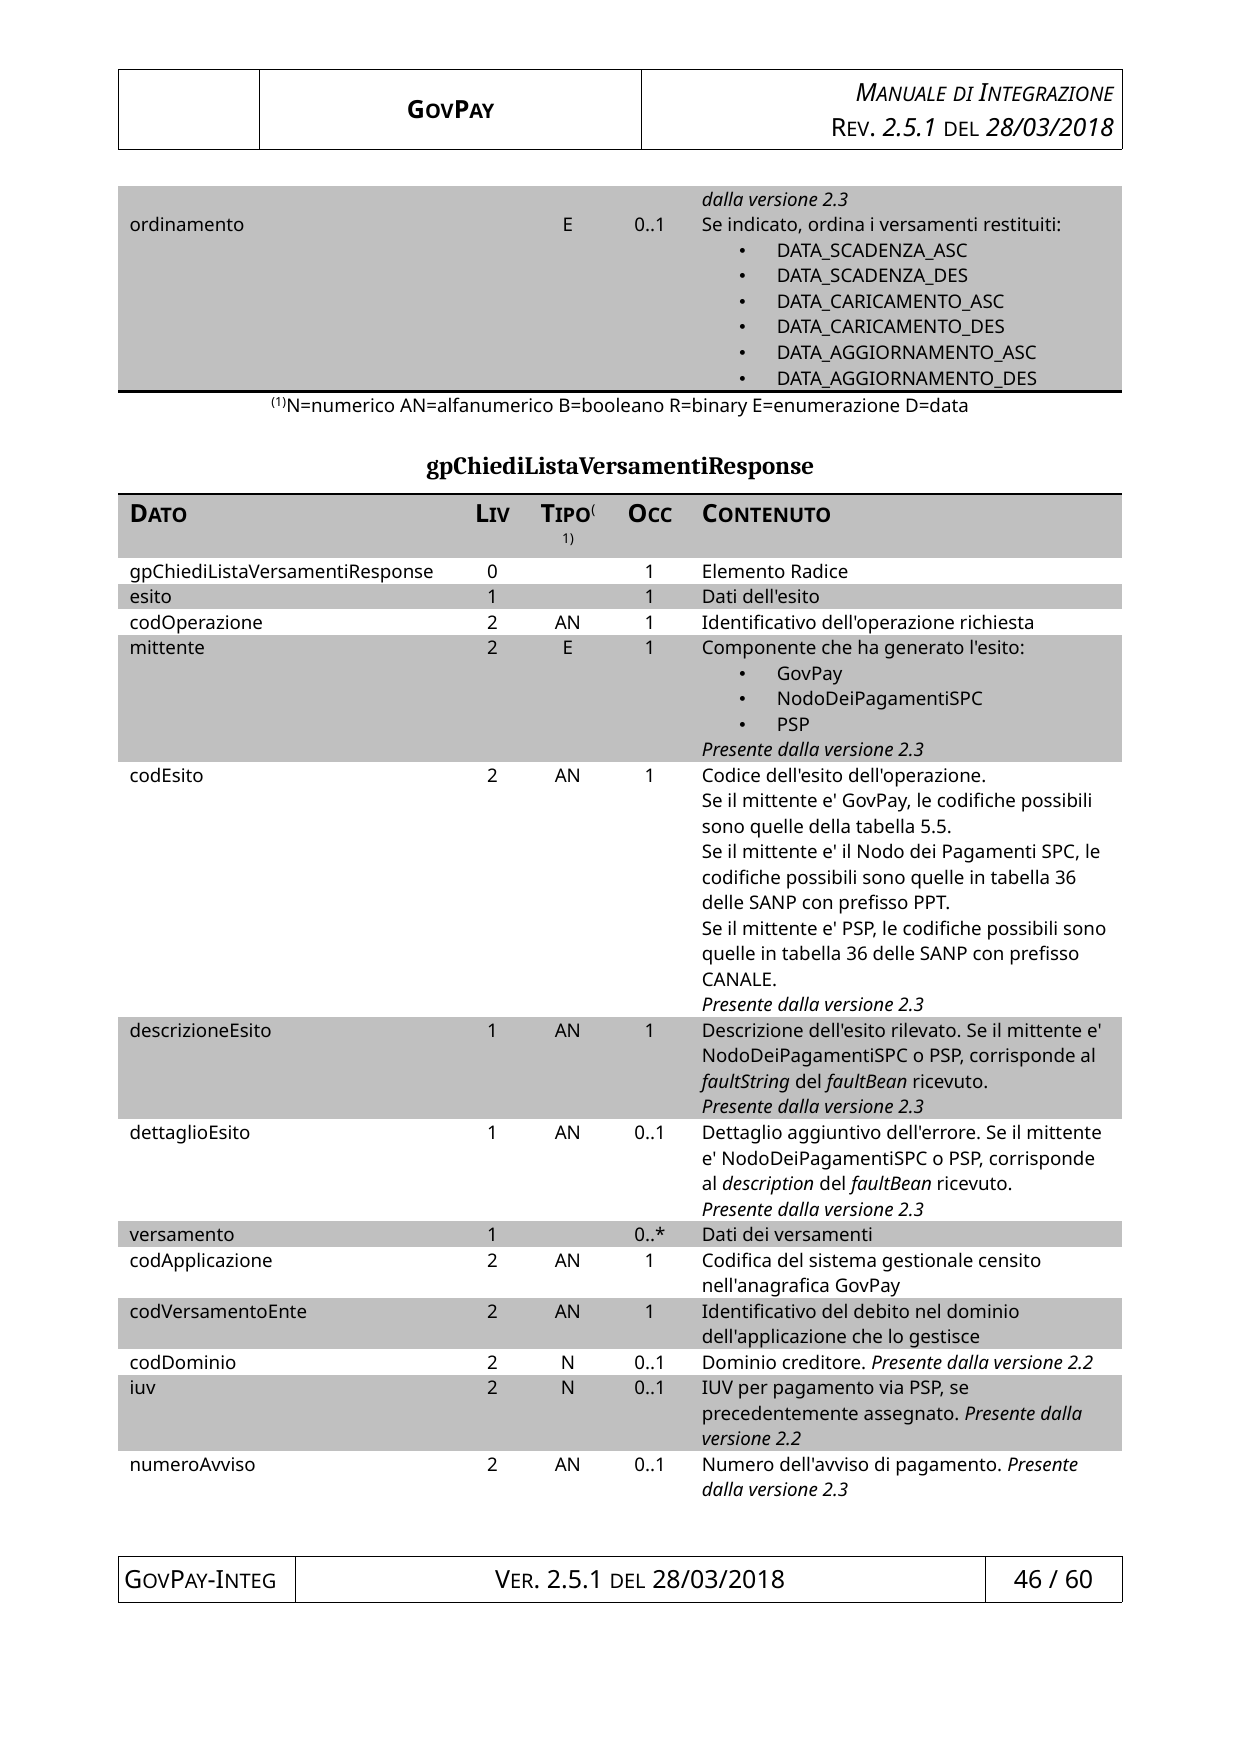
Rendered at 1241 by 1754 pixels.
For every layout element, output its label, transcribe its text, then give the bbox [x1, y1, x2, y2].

table_cell Dati dei versamenti [690, 1221, 1122, 1247]
table_cell [118, 186, 458, 212]
table_cell Dominio creditore. Presente dalla versione 2.2 [690, 1349, 1122, 1374]
table_cell Liv [458, 495, 526, 558]
table_cell codDominio [118, 1349, 458, 1374]
table_cell 0..1 [609, 212, 690, 390]
table_cell codVersamentoEnte [118, 1298, 458, 1349]
table_cell Identificativo del debito nel dominio dell'applicazione che lo gestisce [690, 1298, 1122, 1349]
table_cell 1 [609, 1247, 690, 1298]
table_cell IUV per pagamento via PSP, se precedentemente assegnato. Presente dalla versione 2.2 [690, 1375, 1122, 1451]
table_cell Contenuto [690, 495, 1122, 558]
table_cell Codice dell'esito dell'operazione. Se il mittente e' GovPay, le codifiche possibili sono quelle della tabella 5.5. Se il mittente e' il Nodo dei Pagamenti SPC, le codifiche possibili sono quelle in tabella 36 delle SANP con prefisso PPT. Se il mittente e' PSP, le codifiche possibili sono quelle in tabella 36 delle SANP con prefisso CANALE. Presente dalla versione 2.3 [690, 762, 1122, 1017]
table_cell E [526, 212, 609, 390]
table_cell 1 [609, 1017, 690, 1119]
table_cell AN [526, 1017, 609, 1119]
table_cell 0..1 [609, 1349, 690, 1374]
table_cell mittente [118, 635, 458, 762]
table_cell AN [526, 609, 609, 634]
table_cell 1 [609, 609, 690, 634]
text (1)N=numerico AN=alfanumerico B=booleano R=binary E=enumerazione D=data [118, 393, 1122, 418]
table_cell [526, 1221, 609, 1247]
table_cell 2 [458, 1247, 526, 1298]
table_cell Se indicato, ordina i versamenti restituiti: DATA_SCADENZA_ASC DATA_SCADENZA_DES DATA_CARICAMENTO_ASC DATA_CARICAMENTO_DES DATA_AGGIORNAMENTO_ASC DATA_AGGIORNAMENTO_DES [690, 212, 1122, 390]
table_cell Codifica del sistema gestionale censito nell'anagrafica GovPay [690, 1247, 1122, 1298]
table_cell 1 [458, 584, 526, 609]
table_cell Identificativo dell'operazione richiesta [690, 609, 1122, 634]
table_cell 1 [609, 584, 690, 609]
table_cell 1 [458, 1017, 526, 1119]
table_cell numeroAvviso [118, 1451, 458, 1502]
table_cell [458, 186, 526, 212]
table_cell 2 [458, 635, 526, 762]
table_cell dalla versione 2.3 [690, 186, 1122, 212]
table_cell AN [526, 1451, 609, 1502]
table_cell 1 [609, 762, 690, 1017]
table_cell iuv [118, 1375, 458, 1451]
table_cell codOperazione [118, 609, 458, 634]
table_cell Elemento Radice [690, 558, 1122, 583]
table_cell AN [526, 762, 609, 1017]
table_cell AN [526, 1247, 609, 1298]
table_cell 0..1 [609, 1451, 690, 1502]
table_cell 1 [609, 1298, 690, 1349]
table_cell [526, 186, 609, 212]
table_cell 0..1 [609, 1119, 690, 1221]
table_cell AN [526, 1119, 609, 1221]
table_cell 0..* [609, 1221, 690, 1247]
table_cell 2 [458, 1375, 526, 1451]
table_cell esito [118, 584, 458, 609]
table_cell [526, 584, 609, 609]
table_cell [526, 558, 609, 583]
table_cell 1 [609, 558, 690, 583]
table_cell Tipo(1) [526, 495, 609, 558]
table_cell [609, 186, 690, 212]
table_cell versamento [118, 1221, 458, 1247]
table_cell 2 [458, 1298, 526, 1349]
table_cell Componente che ha generato l'esito: GovPay NodoDeiPagamentiSPC PSP Presente dalla versione 2.3 [690, 635, 1122, 762]
table_cell dettaglioEsito [118, 1119, 458, 1221]
table_cell AN [526, 1298, 609, 1349]
table_cell 2 [458, 1451, 526, 1502]
table_cell 2 [458, 762, 526, 1017]
table_cell [458, 212, 526, 390]
table_cell codApplicazione [118, 1247, 458, 1298]
table_cell Occ [609, 495, 690, 558]
table_cell E [526, 635, 609, 762]
table_header gpChiediListaVersamentiResponse [118, 452, 1122, 493]
table_cell 2 [458, 1349, 526, 1374]
table_cell codEsito [118, 762, 458, 1017]
table_cell 0 [458, 558, 526, 583]
table_cell Dati dell'esito [690, 584, 1122, 609]
table_cell 0..1 [609, 1375, 690, 1451]
table_cell 1 [458, 1119, 526, 1221]
table_cell 1 [458, 1221, 526, 1247]
table_cell Numero dell'avviso di pagamento. Presente dalla versione 2.3 [690, 1451, 1122, 1502]
table_cell descrizioneEsito [118, 1017, 458, 1119]
table_cell N [526, 1349, 609, 1374]
table_cell 1 [609, 635, 690, 762]
table_cell ordinamento [118, 212, 458, 390]
table_cell N [526, 1375, 609, 1451]
table_cell 2 [458, 609, 526, 634]
table_cell Dato [118, 495, 458, 558]
table_cell gpChiediListaVersamentiResponse [118, 558, 458, 583]
table_cell Dettaglio aggiuntivo dell'errore. Se il mittente e' NodoDeiPagamentiSPC o PSP, corrisponde al description del faultBean ricevuto. Presente dalla versione 2.3 [690, 1119, 1122, 1221]
table_cell Descrizione dell'esito rilevato. Se il mittente e' NodoDeiPagamentiSPC o PSP, corrisponde al faultString del faultBean ricevuto. Presente dalla versione 2.3 [690, 1017, 1122, 1119]
